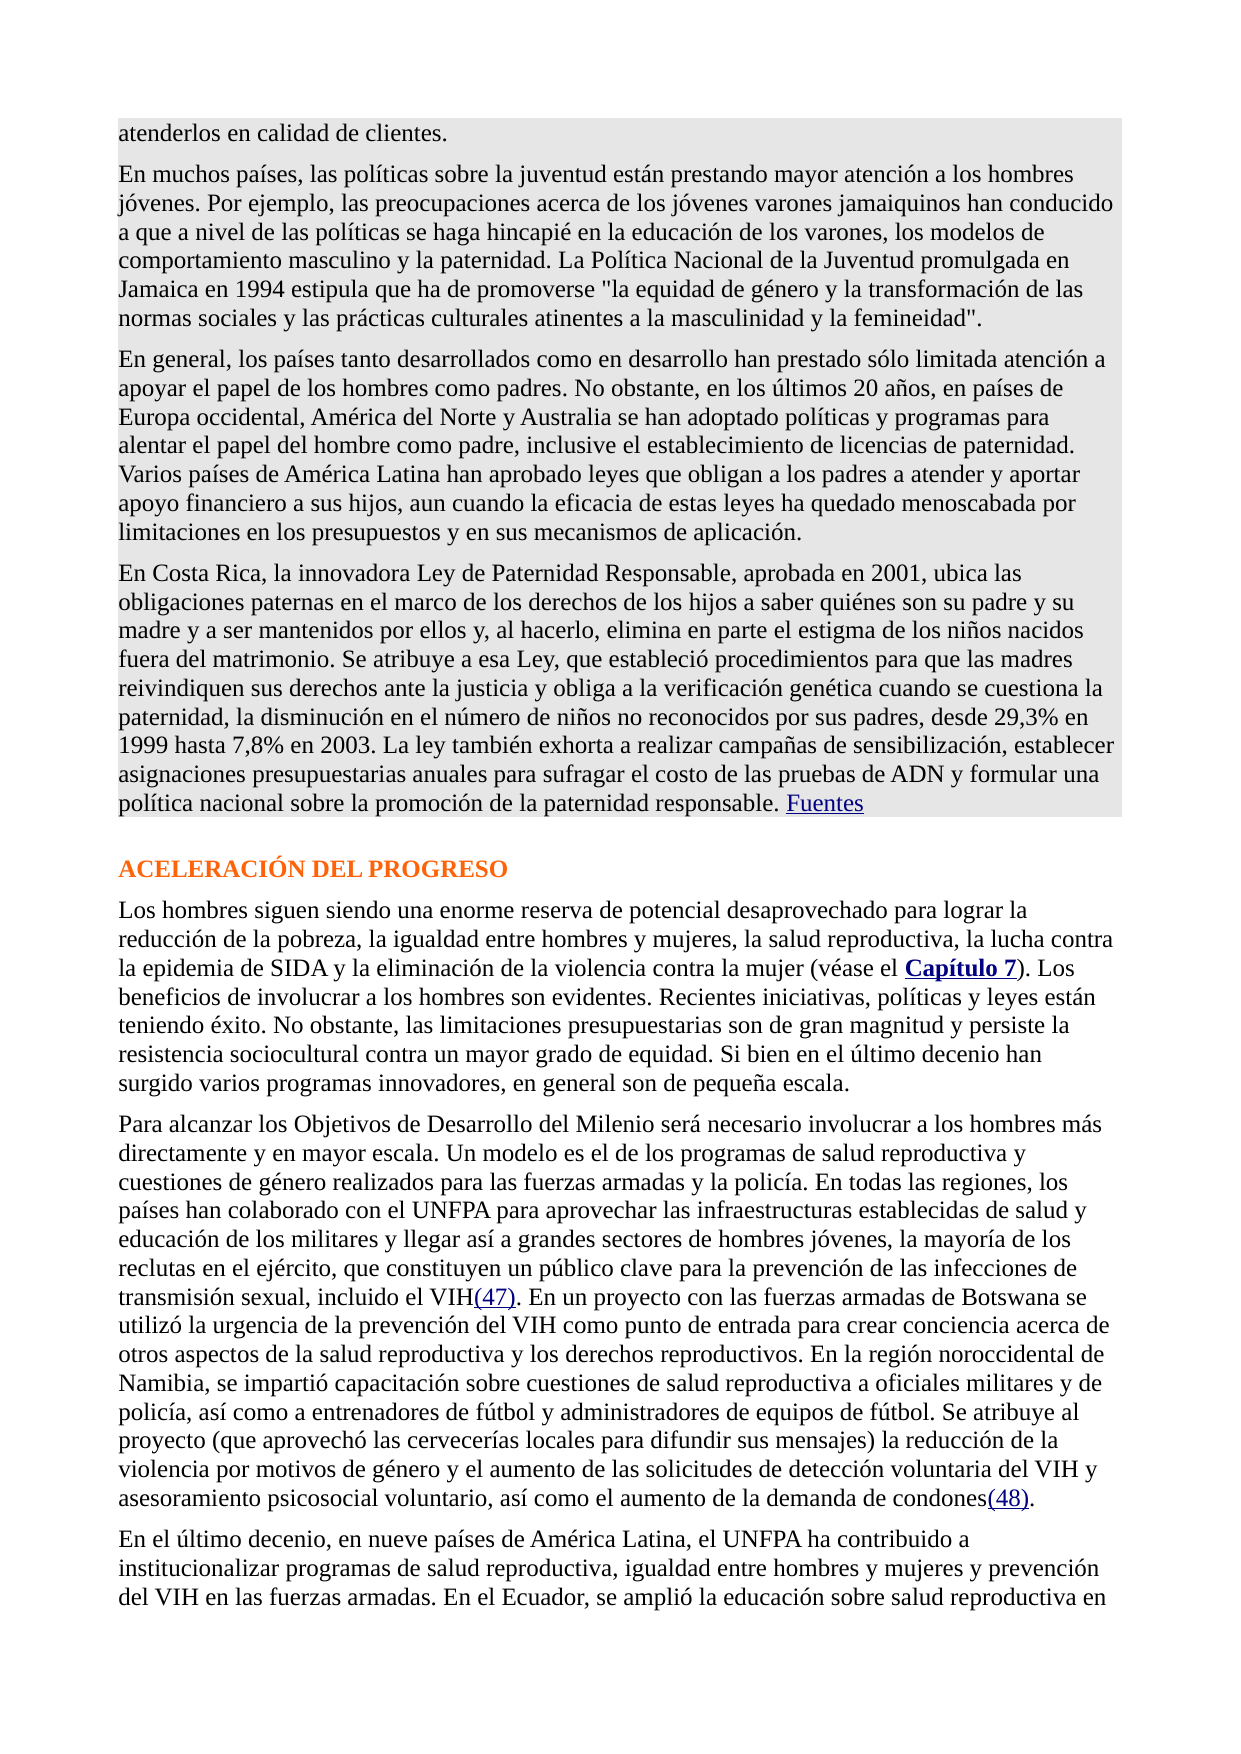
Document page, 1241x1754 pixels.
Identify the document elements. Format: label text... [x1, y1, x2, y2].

text Los hombres siguen siendo una enorme reserva de potencial desaprovechado para lograr la reducción de la pobreza, la igualdad entre hombres y mujeres, la salud reproductiva, la lucha contra la epidemia de SIDA y la eliminación de la violencia contra la mujer (véase el Capítulo 7). Los beneficios de involucrar a los hombres son evidentes. Recientes iniciativas, políticas y leyes están teniendo éxito. No obstante, las limitaciones presupuestarias son de gran magnitud y persiste la resistencia sociocultural contra un mayor grado de equidad. Si bien en el último decenio han surgido varios programas innovadores, en general son de pequeña escala. [118, 896, 1122, 1097]
text En el último decenio, en nueve países de América Latina, el UNFPA ha contribuido a institucionalizar programas de salud reproductiva, igualdad entre hombres y mujeres y prevención del VIH en las fuerzas armadas. En el Ecuador, se amplió la educación sobre salud reproductiva en [118, 1524, 1122, 1611]
subtitle ACELERACIÓN DEL PROGRESO [118, 854, 1122, 883]
text atenderlos en calidad de clientes. [118, 118, 1122, 147]
text Para alcanzar los Objetivos de Desarrollo del Milenio será necesario involucrar a los hombres más directamente y en mayor escala. Un modelo es el de los programas de salud reproductiva y cuestiones de género realizados para las fuerzas armadas y la policía. En todas las regiones, los países han colaborado con el UNFPA para aprovechar las infraestructuras establecidas de salud y educación de los militares y llegar así a grandes sectores de hombres jóvenes, la mayoría de los reclutas en el ejército, que constituyen un público clave para la prevención de las infecciones de transmisión sexual, incluido el VIH(47). En un proyecto con las fuerzas armadas de Botswana se utilizó la urgencia de la prevención del VIH como punto de entrada para crear conciencia acerca de otros aspectos de la salud reproductiva y los derechos reproductivos. En la región noroccidental de Namibia, se impartió capacitación sobre cuestiones de salud reproductiva a oficiales militares y de policía, así como a entrenadores de fútbol y administradores de equipos de fútbol. Se atribuye al proyecto (que aprovechó las cervecerías locales para difundir sus mensajes) la reducción de la violencia por motivos de género y el aumento de las solicitudes de detección voluntaria del VIH y asesoramiento psicosocial voluntario, así como el aumento de la demanda de condones(48). [118, 1109, 1122, 1512]
text En general, los países tanto desarrollados como en desarrollo han prestado sólo limitada atención a apoyar el papel de los hombres como padres. No obstante, en los últimos 20 años, en países de Europa occidental, América del Norte y Australia se han adoptado políticas y programas para alentar el papel del hombre como padre, inclusive el establecimiento de licencias de paternidad. Varios países de América Latina han aprobado leyes que obligan a los padres a atender y aportar apoyo financiero a sus hijos, aun cuando la eficacia de estas leyes ha quedado menoscabada por limitaciones en los presupuestos y en sus mecanismos de aplicación. [118, 344, 1122, 546]
text En muchos países, las políticas sobre la juventud están prestando mayor atención a los hombres jóvenes. Por ejemplo, las preocupaciones acerca de los jóvenes varones jamaiquinos han conducido a que a nivel de las políticas se haga hincapié en la educación de los varones, los modelos de comportamiento masculino y la paternidad. La Política Nacional de la Juventud promulgada en Jamaica en 1994 estipula que ha de promoverse "la equidad de género y la transformación de las normas sociales y las prácticas culturales atinentes a la masculinidad y la femineidad". [118, 159, 1122, 332]
text En Costa Rica, la innovadora Ley de Paternidad Responsable, aprobada en 2001, ubica las obligaciones paternas en el marco de los derechos de los hijos a saber quiénes son su padre y su madre y a ser mantenidos por ellos y, al hacerlo, elimina en parte el estigma de los niños nacidos fuera del matrimonio. Se atribuye a esa Ley, que estableció procedimientos para que las madres reivindiquen sus derechos ante la justicia y obliga a la verificación genética cuando se cuestiona la paternidad, la disminución en el número de niños no reconocidos por sus padres, desde 29,3% en 1999 hasta 7,8% en 2003. La ley también exhorta a realizar campañas de sensibilización, establecer asignaciones presupuestarias anuales para sufragar el costo de las pruebas de ADN y formular una política nacional sobre la promoción de la paternidad responsable. Fuentes [118, 558, 1122, 817]
